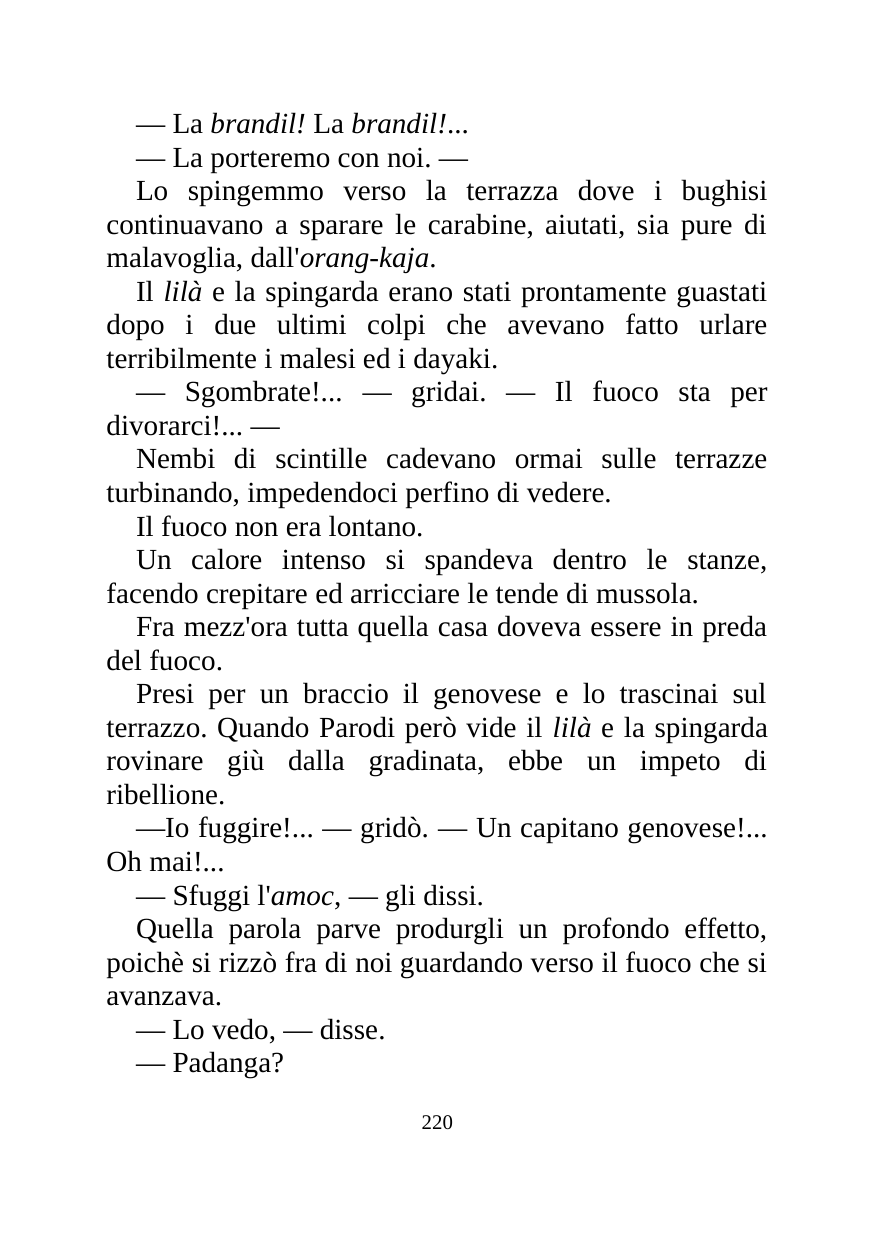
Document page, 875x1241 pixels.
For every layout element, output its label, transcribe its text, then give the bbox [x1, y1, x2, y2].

text —Io fuggire!... — gridò. — Un capitano genovese!... Oh mai!... [106, 811, 768, 878]
text Fra mezz'ora tutta quella casa doveva essere in preda del fuoco. [106, 609, 768, 676]
text — Sfuggi l'amoc, — gli dissi. [106, 878, 768, 911]
text Presi per un braccio il genovese e lo trascinai sul terrazzo. Quando Parodi però vide il lilà e la spingarda rovinare giù dalla gradinata, ebbe un impeto di ribellione. [106, 676, 768, 811]
text — La brandil! La brandil!... [106, 106, 768, 140]
text Il lilà e la spingarda erano stati prontamente guastati dopo i due ultimi colpi che avevano fatto urlare terribilmente i malesi ed i dayaki. [106, 274, 768, 374]
text — La porteremo con noi. — [106, 140, 768, 173]
text Quella parola parve produrgli un profondo effetto, poichè si rizzò fra di noi guardando verso il fuoco che si avanzava. [106, 911, 768, 1012]
text Lo spingemmo verso la terrazza dove i bughisi continuavano a sparare le carabine, aiutati, sia pure di malavoglia, dall'orang-kaja. [106, 173, 768, 274]
text Nembi di scintille cadevano ormai sulle terrazze turbinando, impedendoci perfino di vedere. [106, 442, 768, 509]
text Un calore intenso si spandeva dentro le stanze, facendo crepitare ed arricciare le tende di mussola. [106, 542, 768, 609]
text — Lo vedo, — disse. [106, 1012, 768, 1045]
text Il fuoco non era lontano. [106, 509, 768, 542]
text — Padanga? [106, 1045, 768, 1079]
text — Sgombrate!... — gridai. — Il fuoco sta per divorarci!... — [106, 374, 768, 442]
